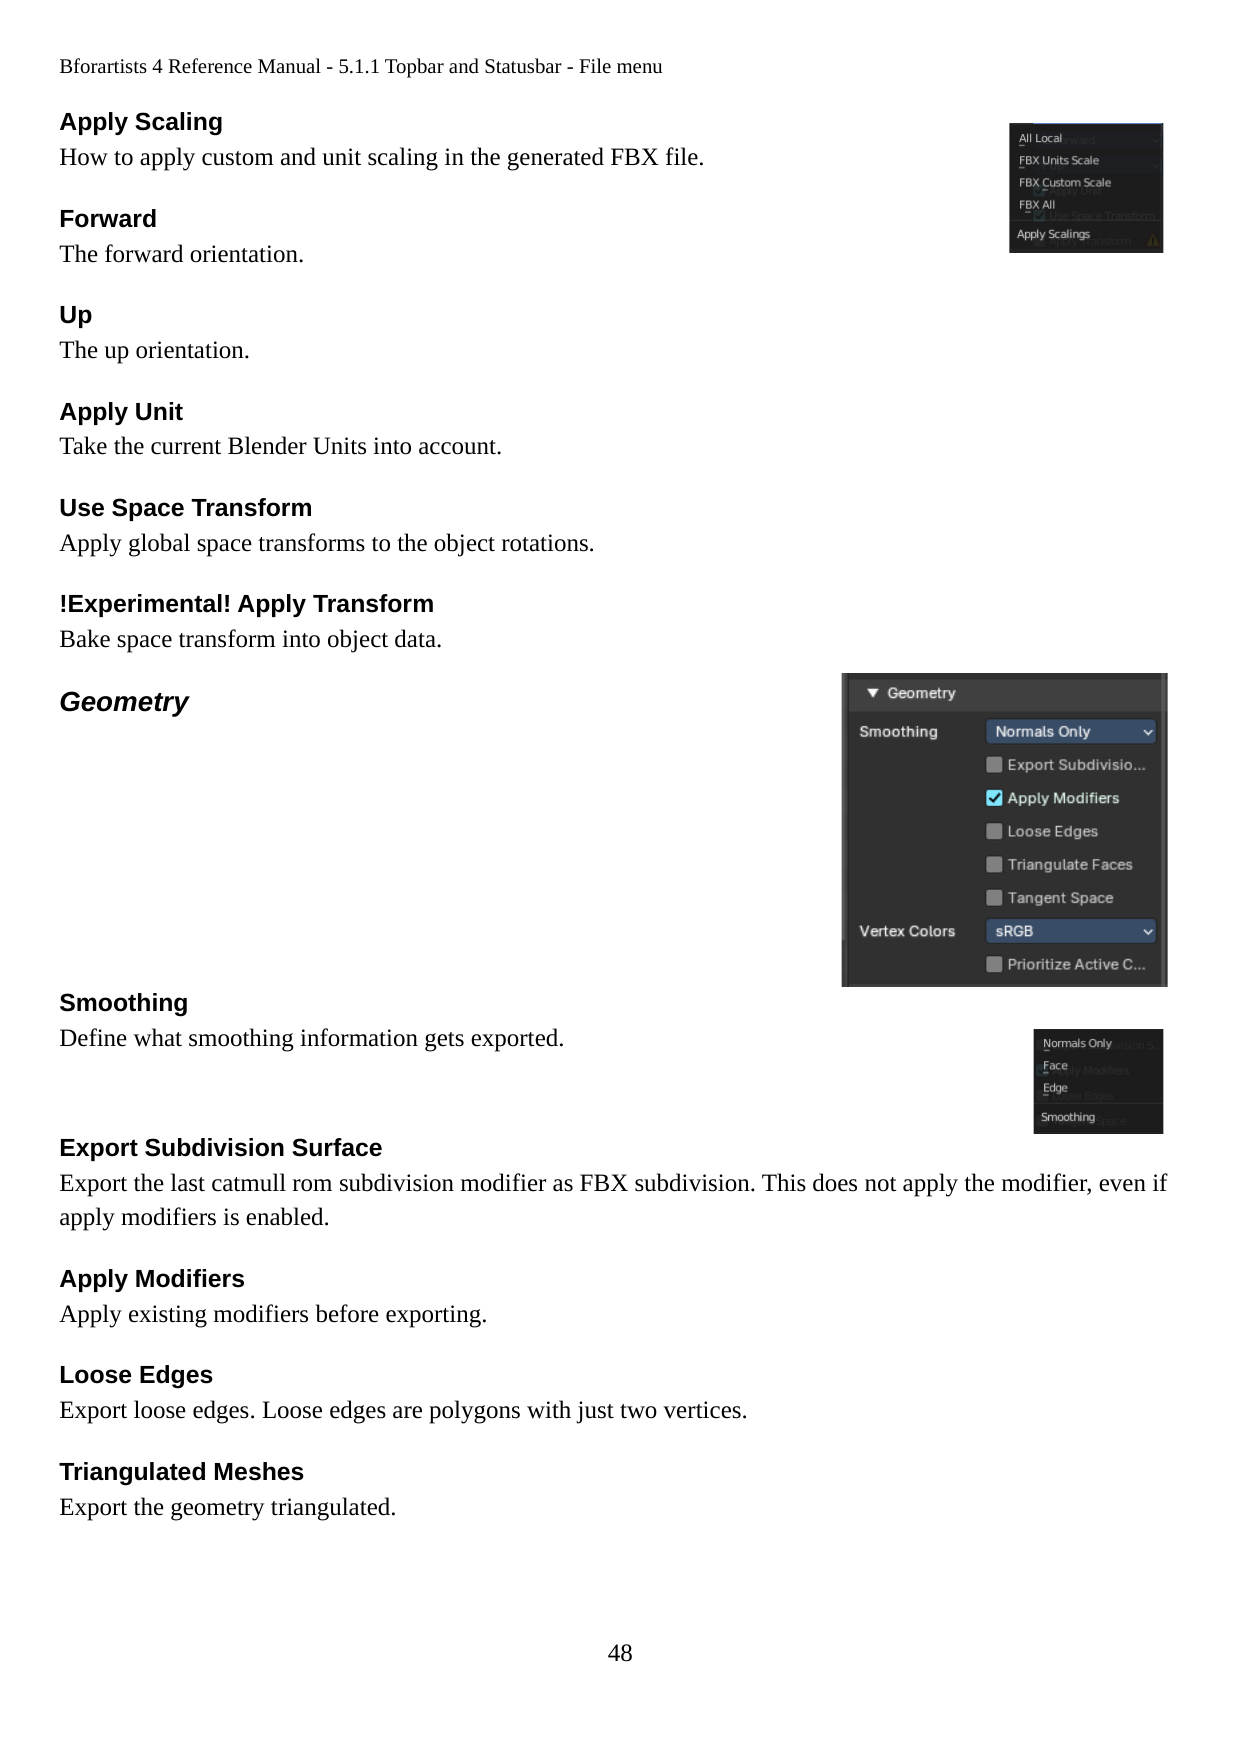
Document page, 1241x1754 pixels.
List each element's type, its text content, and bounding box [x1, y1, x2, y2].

picture [841, 673, 1168, 987]
text The up orientation. [59, 335, 1181, 364]
text Bake space transform into object data. [59, 624, 1181, 653]
picture [1033, 1029, 1164, 1134]
text Define what smoothing information gets exported. [59, 1023, 1181, 1051]
text Apply global space transforms to the object rotations. [59, 528, 1181, 556]
picture [1009, 123, 1164, 253]
subtitle Export Subdivision Surface [59, 1133, 1181, 1162]
text The forward orientation. [59, 239, 1181, 267]
text Export loose edges. Loose edges are polygons with just two vertices. [59, 1395, 1181, 1424]
subtitle [1168, 686, 1181, 717]
subtitle Triangulated Meshes [59, 1457, 1181, 1485]
text Export the last catmull rom subdivision modifier as FBX subdivision. This does not apply the modifier, even if apply modifiers is enabled. [59, 1168, 1181, 1231]
subtitle Apply Modifiers [59, 1264, 1181, 1293]
subtitle Up [59, 300, 1181, 329]
text How to apply custom and unit scaling in the generated FBX file. [59, 142, 1009, 171]
subtitle !Experimental! Apply Transform [59, 589, 1181, 618]
subtitle Apply Scaling [59, 107, 1181, 136]
subtitle Apply Unit [59, 397, 1181, 425]
subtitle Loose Edges [59, 1360, 1181, 1389]
text Take the current Blender Units into account. [59, 431, 1181, 460]
subtitle Smoothing [59, 988, 1181, 1016]
text Apply existing modifiers before exporting. [59, 1299, 1181, 1328]
subtitle Use Space Transform [59, 493, 1181, 521]
subtitle [1164, 204, 1181, 232]
subtitle Geometry [59, 686, 841, 717]
subtitle Forward [59, 204, 1009, 232]
text Export the geometry triangulated. [59, 1492, 1181, 1520]
